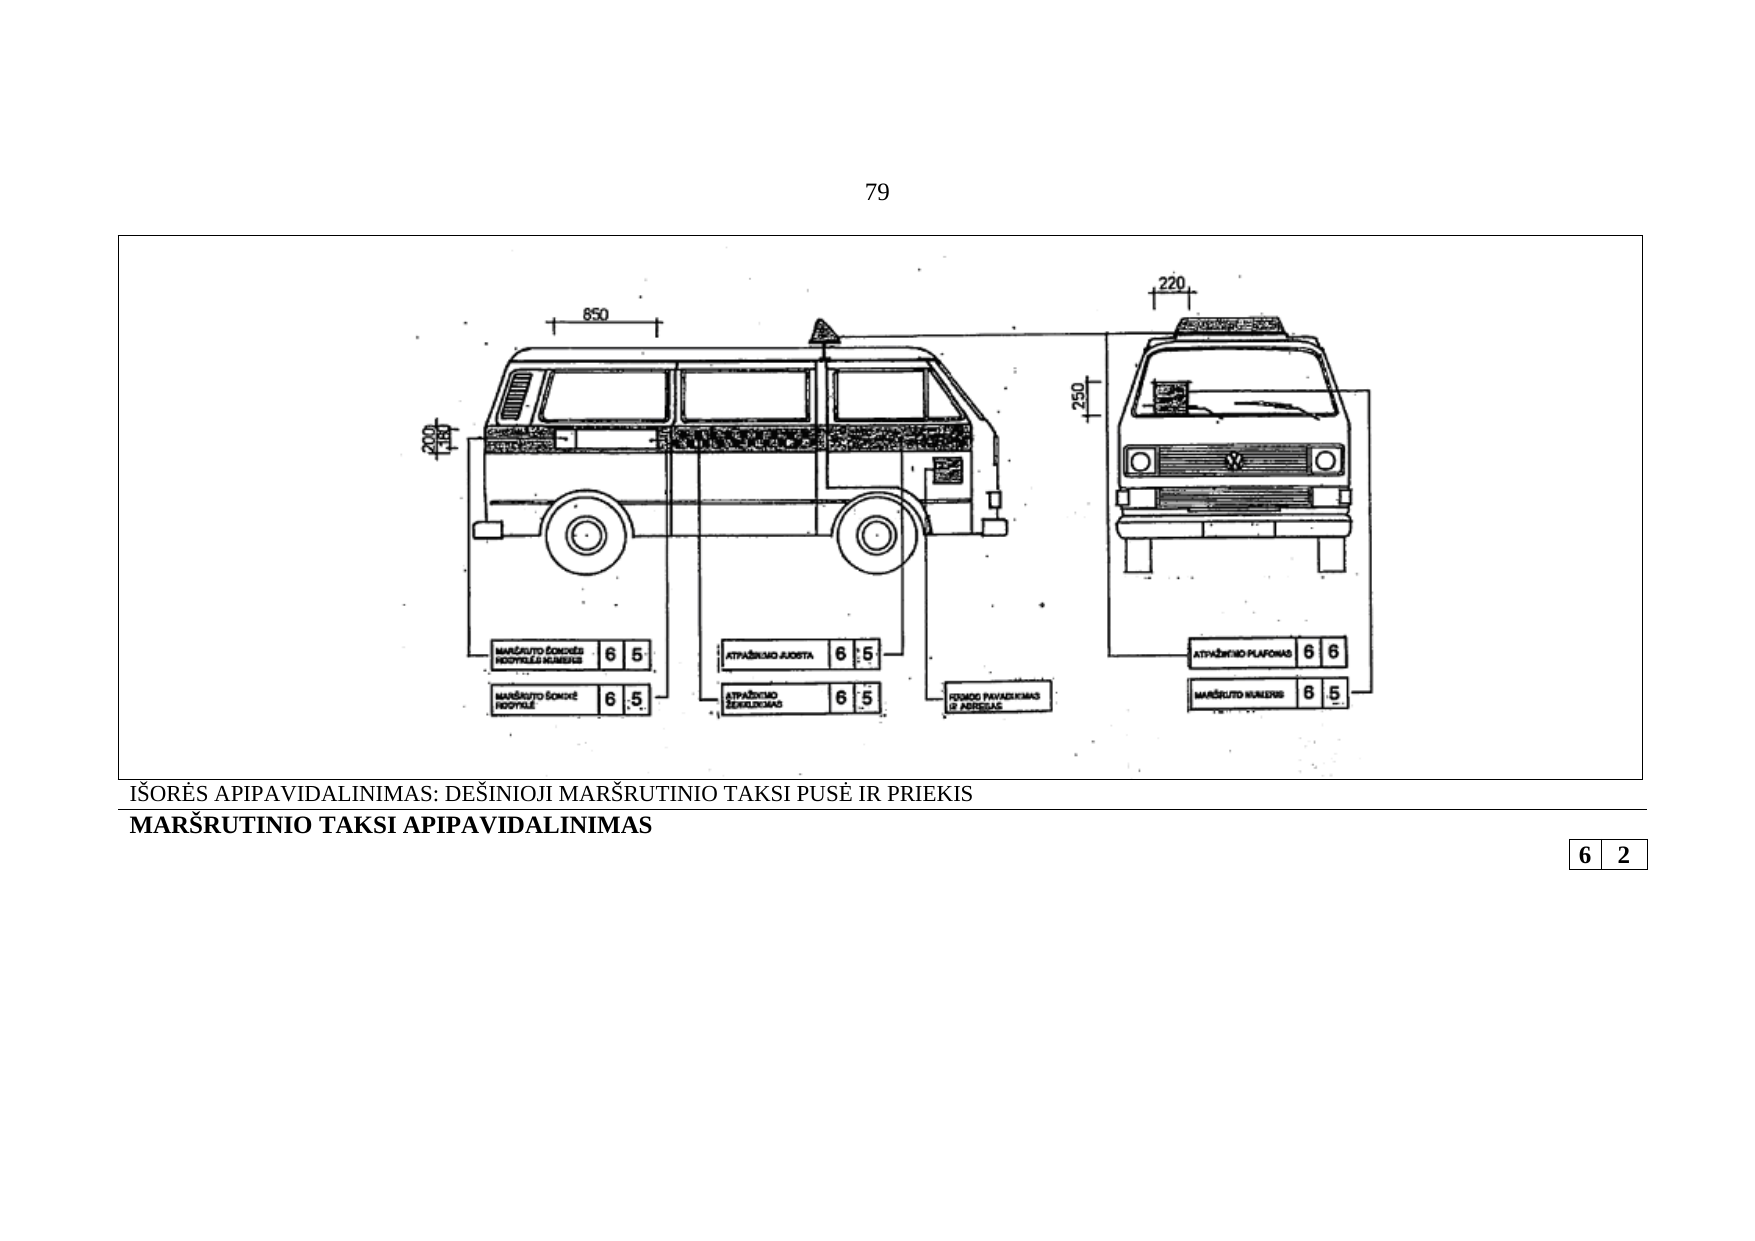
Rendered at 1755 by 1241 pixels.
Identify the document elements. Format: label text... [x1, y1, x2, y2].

table_cell 6 [1570, 840, 1601, 868]
table_cell IŠORĖS APIPAVIDALINIMAS: DEŠINIOJI MARŠRUTINIO TAKSI PUSĖ IR PRIEKIS [118, 780, 1642, 809]
table_header [1643, 235, 1647, 779]
table_cell 2 [1602, 840, 1647, 868]
table_cell [1601, 810, 1647, 839]
table_cell MARŠRUTINIO TAKSI APIPAVIDALINIMAS [118, 810, 1570, 868]
table_cell [1642, 779, 1647, 809]
table_header [119, 236, 396, 779]
table_cell [1570, 810, 1601, 839]
table_header [1396, 236, 1642, 779]
